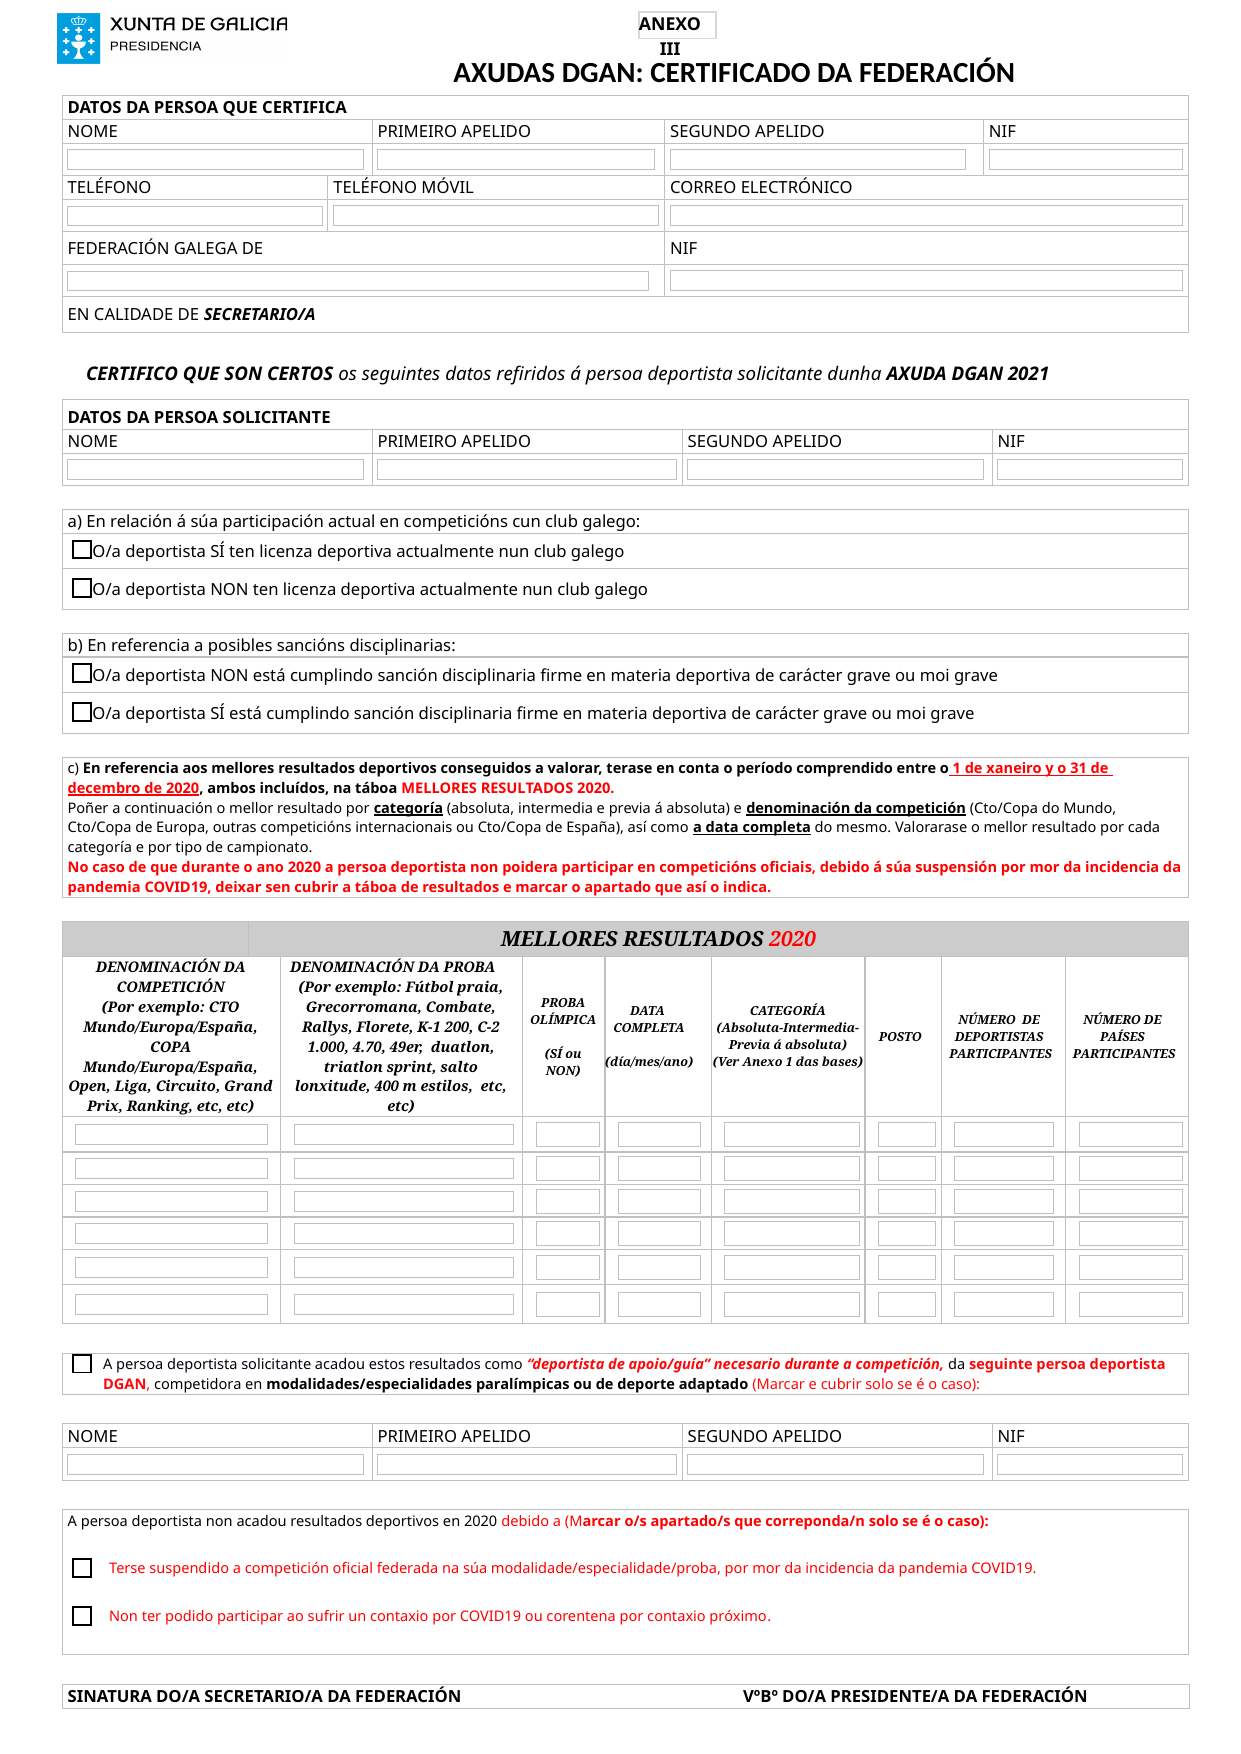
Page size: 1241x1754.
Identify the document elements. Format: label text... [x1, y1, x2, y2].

table_cell [1066, 1117, 1188, 1151]
table_cell [866, 1285, 941, 1323]
table_cell O/a deportista NON ten licenza deportiva actualmente nun club galego [63, 569, 1188, 609]
table_cell [523, 1185, 604, 1216]
table_header NOME [63, 1424, 372, 1447]
table_cell [665, 144, 983, 175]
table_cell [523, 1285, 604, 1323]
table_cell [606, 1153, 711, 1184]
table_header PRIMEIRO APELIDO [373, 1424, 682, 1447]
table_cell CATEGORÍA (Absoluta-Intermedia-Previa á absoluta) (Ver Anexo 1 das bases) [712, 957, 864, 1116]
table_cell [63, 1153, 280, 1184]
table_cell [712, 1117, 864, 1151]
table_cell [63, 200, 327, 231]
table_header NIF [993, 1424, 1188, 1447]
table_cell [1066, 1153, 1188, 1184]
table_cell [942, 1250, 1065, 1284]
table_header A persoa deportista solicitante acadou estos resultados como “deportista de apoio/guía” necesario durante a competición, da seguinte persoa deportista DGAN, competidora en modalidades/especialidades paralímpicas ou de deporte adaptado (Marcar e cubrir solo se é o caso): [63, 1354, 1188, 1393]
table_cell [373, 454, 682, 485]
table_cell [942, 1218, 1065, 1249]
table_cell [373, 144, 664, 175]
table_cell [1066, 1285, 1188, 1323]
picture [72, 35, 85, 58]
table_cell NOME [63, 430, 372, 453]
table_cell NIF [984, 120, 1188, 142]
table_cell [63, 1448, 372, 1479]
table_header MELLORES RESULTADOS 2020 [249, 922, 1188, 956]
table_cell [866, 1218, 941, 1249]
table_cell [281, 1218, 522, 1249]
table_cell [606, 1185, 711, 1216]
table_cell [523, 1250, 604, 1284]
table_cell [942, 1185, 1065, 1216]
table_cell [665, 200, 1188, 231]
table_cell [63, 1218, 280, 1249]
text AXUDAS DGAN: CERTIFICADO DA FEDERACIÓN [56, 54, 1181, 89]
table_cell [281, 1285, 522, 1323]
picture [101, 13, 288, 64]
table_cell CORREO ELECTRÓNICO [665, 176, 1188, 199]
table_cell SEGUNDO APELIDO [665, 120, 983, 142]
table_cell SEGUNDO APELIDO [683, 430, 992, 453]
table_cell [993, 454, 1188, 485]
table_header a) En relación á súa participación actual en competicións cun club galego: [63, 510, 1188, 533]
table_cell [606, 1250, 711, 1284]
table_cell [63, 1185, 280, 1216]
table_cell [328, 200, 664, 231]
table_cell [281, 1185, 522, 1216]
table_cell POSTO [866, 957, 941, 1116]
table_cell [712, 1185, 864, 1216]
table_cell [665, 265, 1188, 296]
table_cell [63, 1285, 280, 1323]
table_cell [606, 1218, 711, 1249]
table_cell [866, 1250, 941, 1284]
table_cell [63, 454, 372, 485]
table_cell [63, 1117, 280, 1151]
table_cell [63, 265, 664, 296]
table_cell [63, 144, 372, 175]
table_cell [866, 1185, 941, 1216]
table_cell NIF [993, 430, 1188, 453]
table_header c) En referencia aos mellores resultados deportivos conseguidos a valorar, terase en conta o período comprendido entre o 1 de xaneiro y o 31 de decembro de 2020, ambos incluídos, na táboa MELLORES RESULTADOS 2020. Poñer a continuación o mellor resultado por categoría (absoluta, intermedia e previa á absoluta) e denominación da competición (Cto/Copa do Mundo, Cto/Copa de Europa, outras competicións internacionais ou Cto/Copa de España), así como a data completa do mesmo. Valorarase o mellor resultado por cada categoría e por tipo de campionato. No caso de que durante o ano 2020 a persoa deportista non poidera participar en competicións oficiais, debido á súa suspensión por mor da incidencia da pandemia COVID19, deixar sen cubrir a táboa de resultados e marcar o apartado que así o indica. [63, 758, 1188, 897]
table_cell [712, 1250, 864, 1284]
table_cell [942, 1285, 1065, 1323]
table_cell [281, 1153, 522, 1184]
table_cell DENOMINACIÓN DA PROBA (Por exemplo: Fútbol praia, Grecorromana, Combate, Rallys, Florete, K-1 200, C-2 1.000, 4.70, 49er, duatlon, triatlon sprint, salto lonxitude, 400 m estilos, etc, etc) [281, 957, 522, 1116]
table_cell FEDERACIÓN GALEGA DE [63, 232, 664, 264]
table_cell [866, 1153, 941, 1184]
table_header DATOS DA PERSOA QUE CERTIFICA [63, 96, 1188, 119]
table_cell [993, 1448, 1188, 1479]
table_cell [281, 1250, 522, 1284]
table_cell [984, 144, 1188, 175]
table_cell TELÉFONO [63, 176, 327, 199]
table_cell DENOMINACIÓN DA COMPETICIÓN (Por exemplo: CTO Mundo/Europa/España, COPA Mundo/Europa/España, Open, Liga, Circuito, Grand Prix, Ranking, etc, etc) [63, 957, 280, 1116]
table_cell [606, 1117, 711, 1151]
table_cell [606, 1285, 711, 1323]
table_cell [712, 1218, 864, 1249]
table_cell [523, 1117, 604, 1151]
table_cell [1066, 1185, 1188, 1216]
table_cell [712, 1153, 864, 1184]
table_cell PRIMEIRO APELIDO [373, 120, 664, 142]
table_cell [942, 1117, 1065, 1151]
table_cell [1066, 1250, 1188, 1284]
table_cell PROBA OLÍMPICA (SÍ ou NON) [523, 957, 604, 1116]
table_cell [683, 454, 992, 485]
table_cell NÚMERO DE DEPORTISTAS PARTICIPANTES [942, 957, 1065, 1116]
table_header b) En referencia a posibles sancións disciplinarias: [63, 634, 1188, 656]
table_cell NIF [665, 232, 1188, 264]
table_cell [373, 1448, 682, 1479]
table_header [63, 922, 248, 956]
table_cell [523, 1153, 604, 1184]
table_cell [1066, 1218, 1188, 1249]
table_cell NÚMERO DE PAÍSES PARTICIPANTES [1066, 957, 1188, 1116]
table_cell [63, 1250, 280, 1284]
text CERTIFICO QUE SON CERTOS os seguintes datos refiridos á persoa deportista solicitante dunha AXUDA DGAN 2021 [56, 361, 1174, 386]
table_cell O/a deportista NON está cumplindo sanción disciplinaria firme en materia deportiva de carácter grave ou moi grave [63, 658, 1188, 692]
table_cell [523, 1218, 604, 1249]
table_header DATOS DA PERSOA SOLICITANTE [63, 400, 1188, 429]
table_cell [712, 1285, 864, 1323]
table_cell [866, 1117, 941, 1151]
table_cell NOME [63, 120, 372, 142]
table_header A persoa deportista non acadou resultados deportivos en 2020 debido a (Marcar o/s apartado/s que correponda/n solo se é o caso): Terse suspendido a competición oficial federada na súa modalidade/especialidade/proba, por mor da incidencia da pandemia COVID19. Non ter podido participar ao sufrir un contaxio por COVID19 ou corentena por contaxio próximo. [63, 1510, 1188, 1654]
table_cell DATA COMPLETA (día/mes/ano) [606, 957, 711, 1116]
table_cell EN CALIDADE DE SECRETARIO/A [63, 297, 1188, 332]
table_cell [683, 1448, 992, 1479]
table_cell O/a deportista SÍ está cumplindo sanción disciplinaria firme en materia deportiva de carácter grave ou moi grave [63, 693, 1188, 733]
table_header SINATURA DO/A SECRETARIO/A DA FEDERACIÓN VºBº DO/A PRESIDENTE/A DA FEDERACIÓN [63, 1685, 1189, 1708]
table_cell [942, 1153, 1065, 1184]
table_header SEGUNDO APELIDO [683, 1424, 992, 1447]
table_cell PRIMEIRO APELIDO [373, 430, 682, 453]
table_cell TELÉFONO MÓVIL [328, 176, 664, 199]
table_cell [281, 1117, 522, 1151]
table_cell O/a deportista SÍ ten licenza deportiva actualmente nun club galego [63, 534, 1188, 568]
